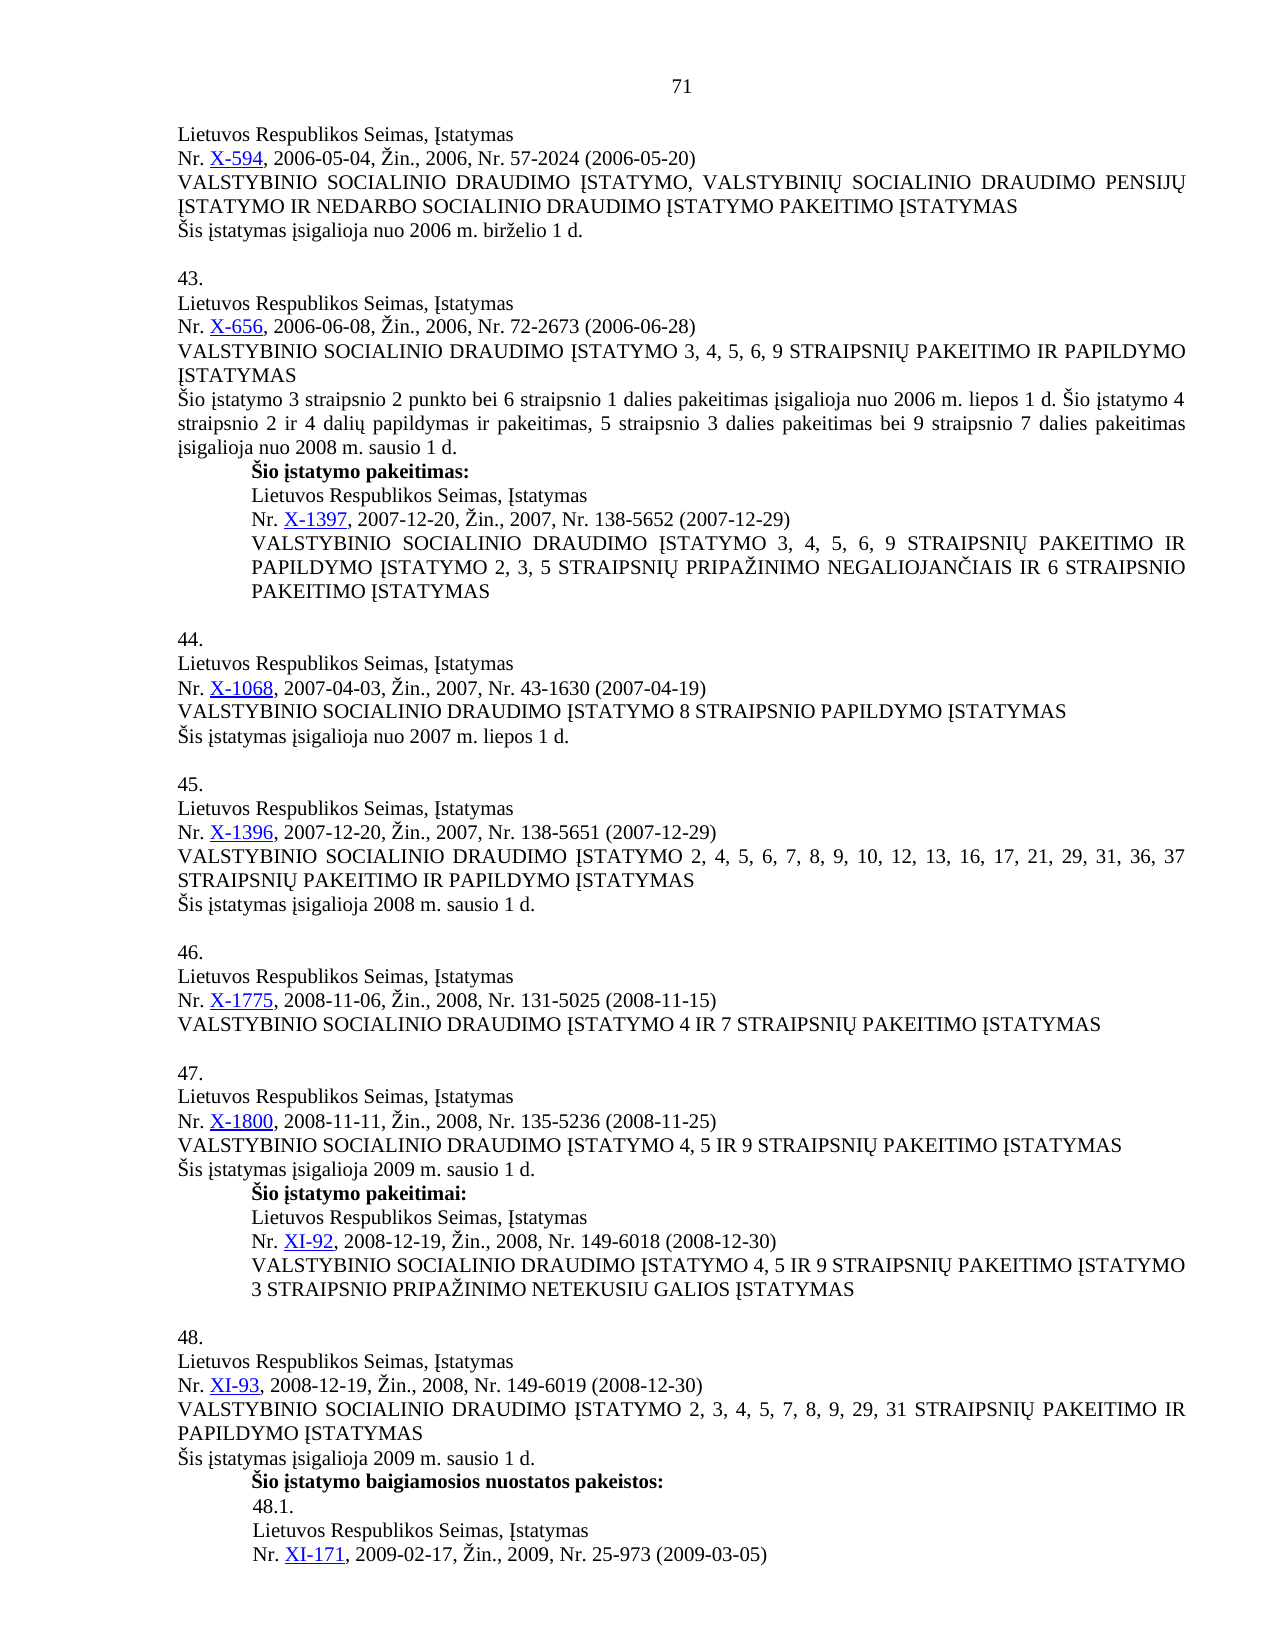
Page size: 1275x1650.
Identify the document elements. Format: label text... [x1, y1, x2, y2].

text VALSTYBINIO SOCIALINIO DRAUDIMO ĮSTATYMO 4, 5 IR 9 STRAIPSNIŲ PAKEITIMO ĮSTATYMAS [177, 1133, 1186, 1157]
text Lietuvos Respublikos Seimas, Įstatymas [177, 122, 1187, 146]
text Šis įstatymas įsigalioja nuo 2006 m. birželio 1 d. [177, 218, 1187, 242]
text 43. [177, 266, 1187, 290]
text Lietuvos Respublikos Seimas, Įstatymas [177, 964, 1186, 988]
text Šis įstatymas įsigalioja 2009 m. sausio 1 d. [177, 1445, 1186, 1469]
text Nr. X-1068, 2007-04-03, Žin., 2007, Nr. 43-1630 (2007-04-19) [177, 675, 1187, 699]
text Lietuvos Respublikos Seimas, Įstatymas [177, 651, 1187, 675]
text 48.1. [177, 1493, 1186, 1518]
text Nr. XI-92, 2008-12-19, Žin., 2008, Nr. 149-6018 (2008-12-30) [177, 1229, 1186, 1253]
text VALSTYBINIO SOCIALINIO DRAUDIMO ĮSTATYMO 4, 5 IR 9 STRAIPSNIŲ PAKEITIMO ĮSTATYMO 3 STRAIPSNIO PRIPAŽINIMO NETEKUSIU GALIOS ĮSTATYMAS [251, 1253, 1186, 1301]
text Nr. XI-93, 2008-12-19, Žin., 2008, Nr. 149-6019 (2008-12-30) [177, 1373, 1186, 1397]
text Šio įstatymo baigiamosios nuostatos pakeistos: [177, 1469, 1186, 1493]
text Lietuvos Respublikos Seimas, Įstatymas [177, 290, 1187, 314]
text 45. [177, 772, 1187, 796]
text 48. [177, 1325, 1186, 1349]
text VALSTYBINIO SOCIALINIO DRAUDIMO ĮSTATYMO 2, 3, 4, 5, 7, 8, 9, 29, 31 STRAIPSNIŲ PAKEITIMO IR PAPILDYMO ĮSTATYMAS [177, 1397, 1186, 1445]
text Šio įstatymo pakeitimas: [177, 459, 1186, 483]
text Nr. X-1396, 2007-12-20, Žin., 2007, Nr. 138-5651 (2007-12-29) [177, 820, 1187, 844]
text 44. [177, 627, 1187, 651]
text VALSTYBINIO SOCIALINIO DRAUDIMO ĮSTATYMO 3, 4, 5, 6, 9 STRAIPSNIŲ PAKEITIMO IR PAPILDYMO ĮSTATYMO 2, 3, 5 STRAIPSNIŲ PRIPAŽINIMO NEGALIOJANČIAIS IR 6 STRAIPSNIO PAKEITIMO ĮSTATYMAS [251, 531, 1186, 603]
text Šis įstatymas įsigalioja nuo 2007 m. liepos 1 d. [177, 723, 1187, 748]
text Lietuvos Respublikos Seimas, Įstatymas [177, 1349, 1186, 1373]
text VALSTYBINIO SOCIALINIO DRAUDIMO ĮSTATYMO 3, 4, 5, 6, 9 STRAIPSNIŲ PAKEITIMO IR PAPILDYMO ĮSTATYMAS [177, 338, 1187, 387]
text Lietuvos Respublikos Seimas, Įstatymas [177, 796, 1187, 820]
text Lietuvos Respublikos Seimas, Įstatymas [177, 1084, 1186, 1108]
text VALSTYBINIO SOCIALINIO DRAUDIMO ĮSTATYMO 2, 4, 5, 6, 7, 8, 9, 10, 12, 13, 16, 17, 21, 29, 31, 36, 37 STRAIPSNIŲ PAKEITIMO IR PAPILDYMO ĮSTATYMAS [177, 844, 1187, 892]
text Nr. X-656, 2006-06-08, Žin., 2006, Nr. 72-2673 (2006-06-28) [177, 314, 1187, 338]
text Šis įstatymas įsigalioja 2008 m. sausio 1 d. [177, 892, 1187, 916]
text Nr. X-1800, 2008-11-11, Žin., 2008, Nr. 135-5236 (2008-11-25) [177, 1108, 1186, 1133]
text Lietuvos Respublikos Seimas, Įstatymas [177, 483, 1186, 507]
text Šis įstatymas įsigalioja 2009 m. sausio 1 d. [177, 1157, 1186, 1181]
text VALSTYBINIO SOCIALINIO DRAUDIMO ĮSTATYMO, VALSTYBINIŲ SOCIALINIO DRAUDIMO PENSIJŲ ĮSTATYMO IR NEDARBO SOCIALINIO DRAUDIMO ĮSTATYMO PAKEITIMO ĮSTATYMAS [177, 170, 1187, 218]
text Šio įstatymo pakeitimai: [177, 1181, 1186, 1205]
text Šio įstatymo 3 straipsnio 2 punkto bei 6 straipsnio 1 dalies pakeitimas įsigalioja nuo 2006 m. liepos 1 d. Šio įstatymo 4 straipsnio 2 ir 4 dalių papildymas ir pakeitimas, 5 straipsnio 3 dalies pakeitimas bei 9 straipsnio 7 dalies pakeitimas įsigalioja nuo 2008 m. sausio 1 d. [177, 387, 1187, 459]
text 47. [177, 1060, 1186, 1084]
text Nr. X-1397, 2007-12-20, Žin., 2007, Nr. 138-5652 (2007-12-29) [177, 507, 1186, 531]
text Lietuvos Respublikos Seimas, Įstatymas [177, 1205, 1186, 1229]
text 46. [177, 940, 1186, 964]
text Nr. X-594, 2006-05-04, Žin., 2006, Nr. 57-2024 (2006-05-20) [177, 146, 1187, 170]
text Nr. X-1775, 2008-11-06, Žin., 2008, Nr. 131-5025 (2008-11-15) [177, 988, 1186, 1012]
text VALSTYBINIO SOCIALINIO DRAUDIMO ĮSTATYMO 8 STRAIPSNIO PAPILDYMO ĮSTATYMAS [177, 699, 1187, 723]
text Nr. XI-171, 2009-02-17, Žin., 2009, Nr. 25-973 (2009-03-05) [177, 1542, 1186, 1566]
text VALSTYBINIO SOCIALINIO DRAUDIMO ĮSTATYMO 4 IR 7 STRAIPSNIŲ PAKEITIMO ĮSTATYMAS [177, 1012, 1186, 1036]
text Lietuvos Respublikos Seimas, Įstatymas [177, 1518, 1186, 1542]
